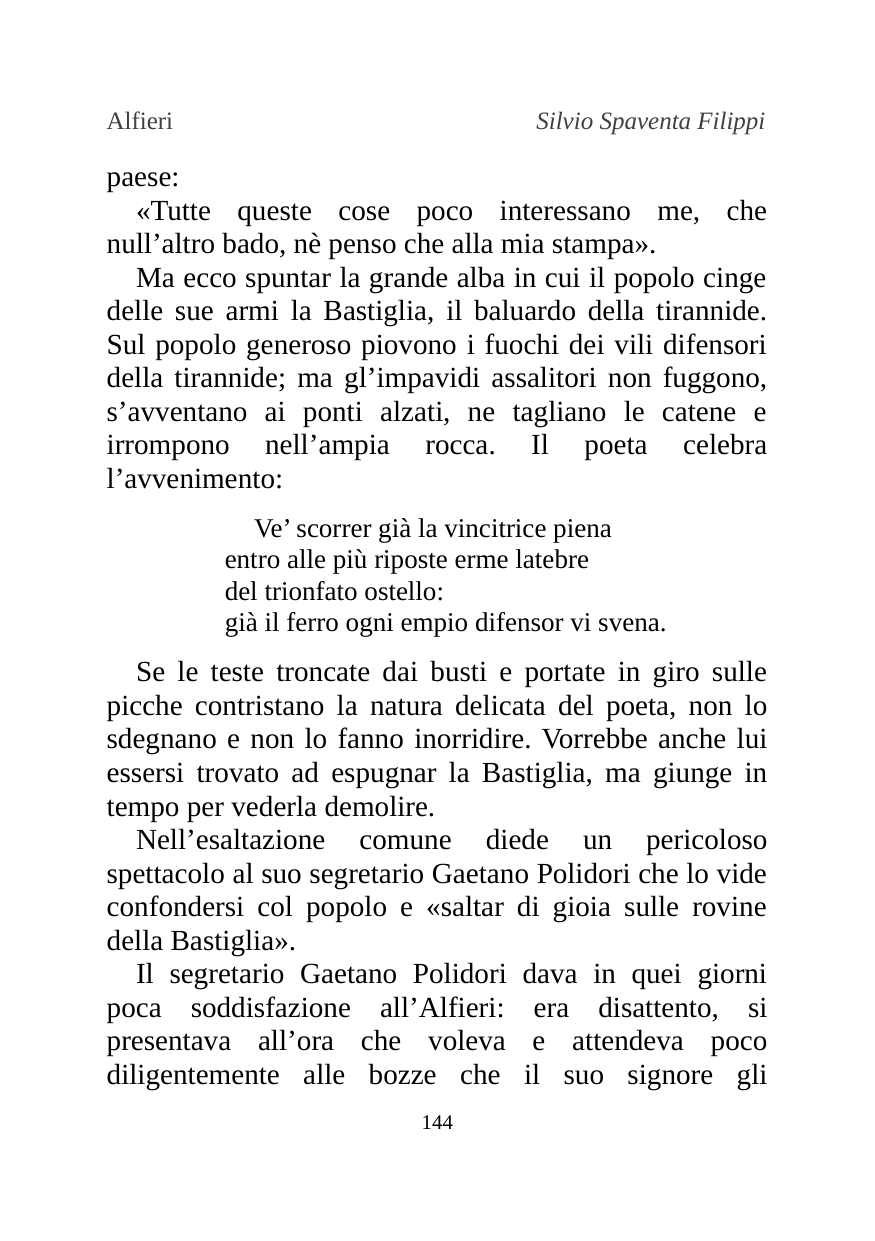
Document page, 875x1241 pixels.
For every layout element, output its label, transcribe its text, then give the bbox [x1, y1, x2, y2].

text «Tutte queste cose poco interessano me, che null’altro bado, nè penso che alla mia stampa». [106, 193, 768, 260]
text paese: [106, 159, 768, 193]
text Ma ecco spuntar la grande alba in cui il popolo cinge delle sue armi la Bastiglia, il baluardo della tirannide. Sul popolo generoso piovono i fuochi dei vili difensori della tirannide; ma gl’impavidi assalitori non fuggono, s’avventano ai ponti alzati, ne tagliano le catene e irrompono nell’ampia rocca. Il poeta celebra l’avvenimento: [106, 260, 768, 494]
text Ve’ scorrer già la vincitrice piena entro alle più riposte erme latebre del trionfato ostello: già il ferro ogni empio difensor vi svena. [224, 512, 768, 637]
text Se le teste troncate dai busti e portate in giro sulle picche contristano la natura delicata del poeta, non lo sdegnano e non lo fanno inorridire. Vorrebbe anche lui essersi trovato ad espugnar la Bastiglia, ma giunge in tempo per vederla demolire. [106, 654, 768, 822]
text Nell’esaltazione comune diede un pericoloso spettacolo al suo segretario Gaetano Polidori che lo vide confondersi col popolo e «saltar di gioia sulle rovine della Bastiglia». [106, 822, 768, 956]
text Il segretario Gaetano Polidori dava in quei giorni poca soddisfazione all’Alfieri: era disattento, si presentava all’ora che voleva e attendeva poco diligentemente alle bozze che il suo signore gli [106, 956, 768, 1091]
